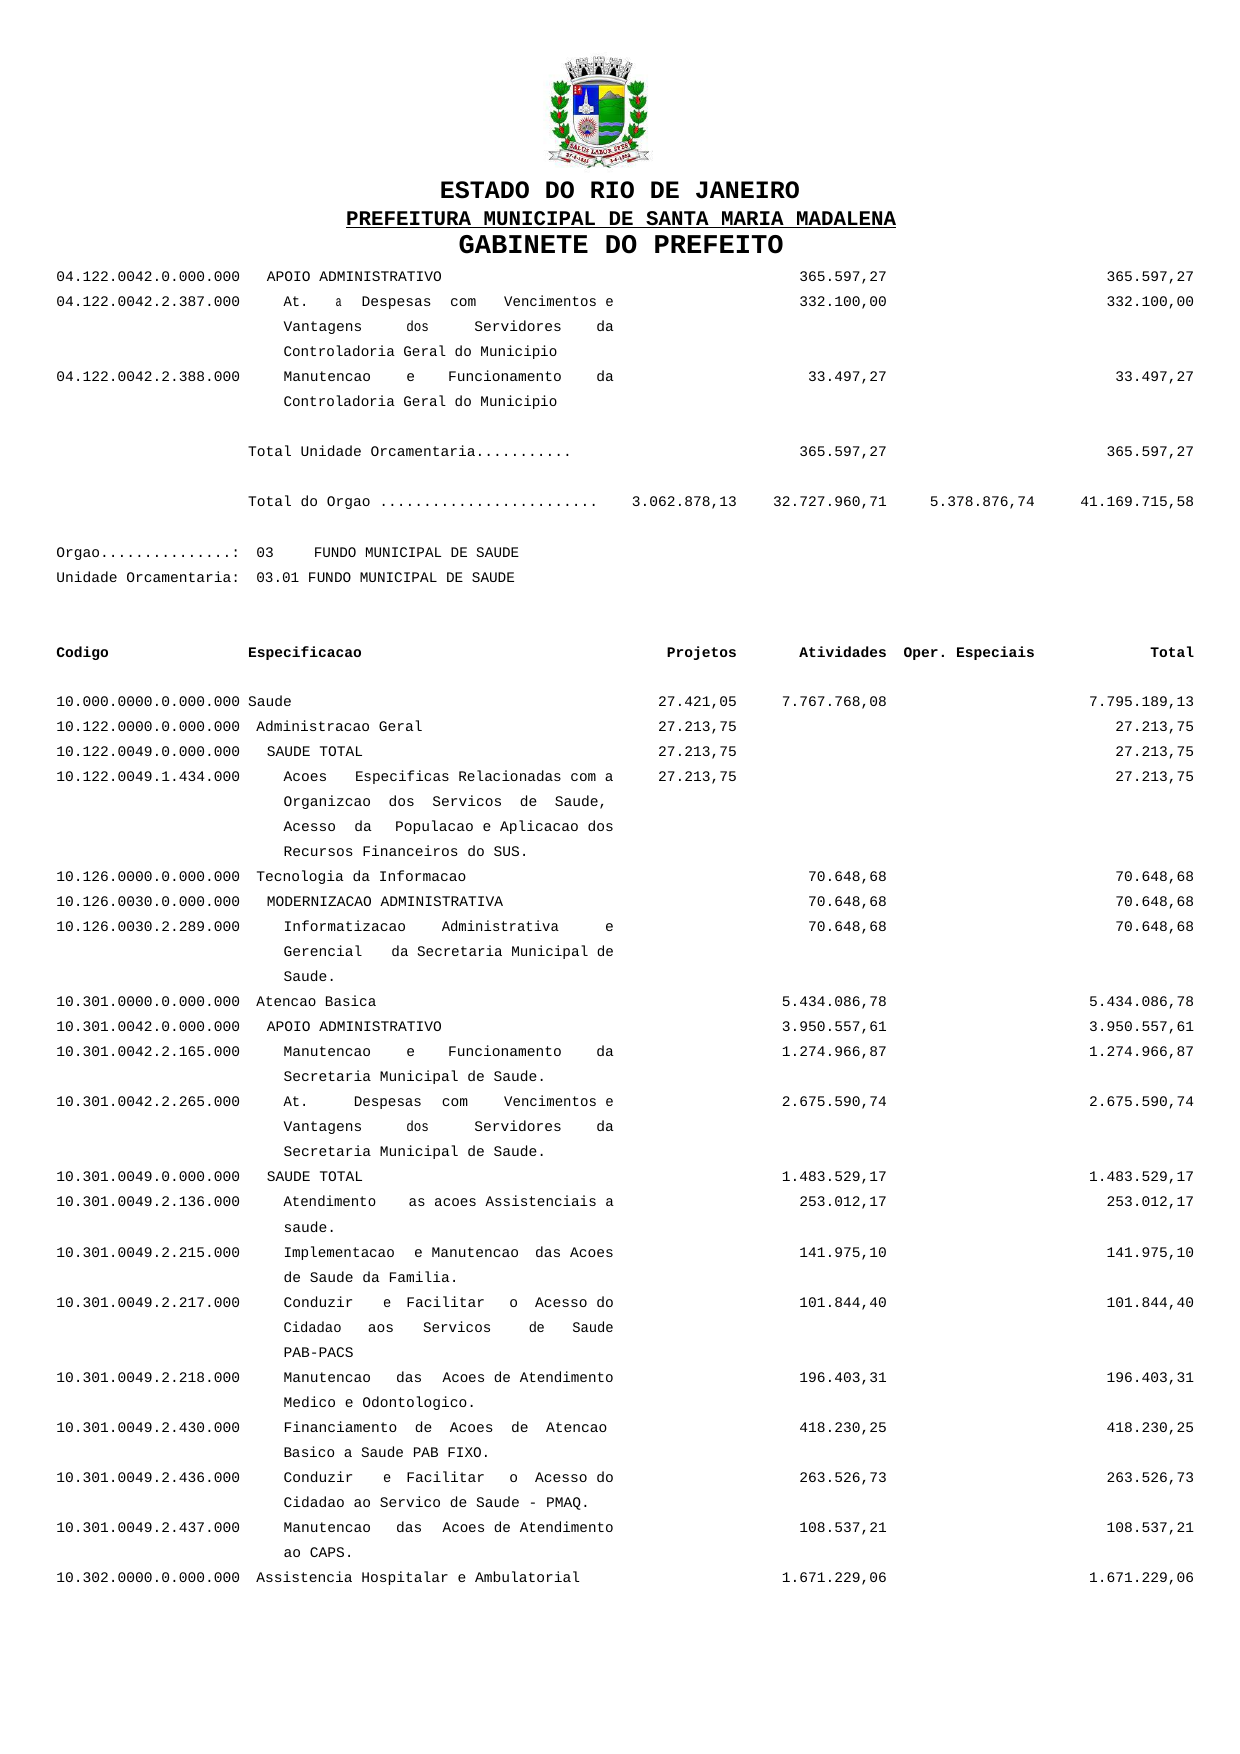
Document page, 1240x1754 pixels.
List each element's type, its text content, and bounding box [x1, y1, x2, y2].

table_cell Oper. Especiais [888, 585, 1054, 661]
table_cell [888, 1310, 1054, 1335]
table_cell [431, 710, 494, 735]
table_cell 27.421,05 [617, 661, 748, 710]
table_cell 1.274.966,87 [748, 1035, 887, 1060]
table_cell 10.301.0042.0.000.000 [56, 1010, 244, 1035]
table_cell Saude [563, 1310, 617, 1335]
table_cell Conduzir [244, 1285, 379, 1310]
table_cell PAB-PACS [244, 1335, 379, 1360]
table_cell [1054, 1260, 1194, 1285]
table_cell [519, 1385, 562, 1410]
table_cell [1054, 1310, 1194, 1335]
table_cell [888, 910, 1054, 935]
table_cell Total do Orgao ......................... [244, 460, 617, 510]
table_cell [888, 310, 1054, 335]
table_cell Acesso do [519, 1285, 617, 1310]
table_cell 10.122.0049.0.000.000 [56, 735, 244, 760]
table_cell Manutencao [244, 1360, 379, 1385]
table_cell [748, 735, 887, 760]
table_cell Implementacao [244, 1235, 398, 1260]
table_cell 10.301.0049.2.215.000 [56, 1235, 244, 1260]
table_cell [748, 1310, 887, 1335]
table_header [888, 269, 1054, 285]
table_cell [519, 1210, 562, 1235]
table_cell Vantagens [244, 1110, 379, 1135]
table_cell [563, 585, 617, 661]
table_cell 27.213,75 [1054, 760, 1194, 785]
table_cell dos [398, 1110, 431, 1135]
table_cell 108.537,21 [1054, 1510, 1194, 1535]
table_cell [888, 1510, 1054, 1535]
table_cell [748, 1210, 887, 1235]
table_cell Acesso [244, 810, 344, 835]
table_cell [617, 1310, 748, 1335]
table_cell 10.126.0000.0.000.000 [56, 860, 244, 885]
table_cell [617, 1410, 748, 1435]
table_cell Organizcao dos Servicos de Saude, [244, 785, 617, 810]
table_cell [563, 1535, 617, 1560]
table_cell 263.526,73 [748, 1460, 887, 1485]
table_cell [398, 1210, 431, 1235]
table_cell Despesas [344, 285, 431, 310]
table_cell [617, 1360, 748, 1385]
table_cell [748, 810, 887, 835]
table_cell [563, 1060, 617, 1085]
table_cell [617, 360, 748, 385]
table_cell 70.648,68 [748, 860, 887, 885]
table_cell [888, 360, 1054, 385]
table_cell 7.767.768,08 [748, 661, 887, 710]
table_cell [344, 960, 379, 985]
table_cell [617, 1460, 748, 1485]
table_cell [563, 560, 617, 585]
table_cell 7.795.189,13 [1054, 661, 1194, 710]
table_cell da [563, 1035, 617, 1060]
table_cell [379, 1160, 398, 1185]
table_cell [398, 661, 431, 710]
table_cell [379, 735, 398, 760]
table_cell SAUDE TOTAL [244, 735, 379, 760]
table_cell da [344, 810, 379, 835]
table_cell [563, 1385, 617, 1410]
table_cell [888, 810, 1054, 835]
table_cell [519, 985, 562, 1010]
table_cell [748, 1135, 887, 1160]
table_cell [494, 1160, 519, 1185]
table_cell [494, 985, 519, 1010]
table_cell 10.301.0049.2.430.000 [56, 1410, 244, 1435]
table_cell [519, 510, 562, 560]
table_cell [888, 1260, 1054, 1285]
table_cell [56, 460, 244, 510]
table_cell [748, 835, 887, 860]
table_cell Cidadao [244, 1310, 344, 1335]
table_cell [1054, 1110, 1194, 1135]
table_cell [888, 935, 1054, 960]
table_cell [1054, 1485, 1194, 1510]
table_cell [398, 1160, 431, 1185]
table_cell [888, 560, 1054, 585]
table_cell [56, 410, 244, 460]
table_cell 10.301.0000.0.000.000 [56, 985, 244, 1010]
table_cell [519, 560, 562, 585]
table_cell [431, 1160, 494, 1185]
table_header 365.597,27 [748, 269, 887, 285]
table_header 04.122.0042.0.000.000 [56, 269, 244, 285]
table_cell [888, 1335, 1054, 1360]
table_cell 70.648,68 [1054, 860, 1194, 885]
table_cell [888, 1535, 1054, 1560]
table_cell [398, 1535, 431, 1560]
table_cell [617, 860, 748, 885]
table_cell Servidores [431, 1110, 562, 1135]
table_cell 2.675.590,74 [1054, 1085, 1194, 1110]
table_cell 196.403,31 [748, 1360, 887, 1385]
table_cell Vantagens [244, 310, 379, 335]
table_cell [494, 585, 519, 661]
table_cell [617, 1510, 748, 1535]
table_cell [888, 1010, 1054, 1035]
table_cell [494, 1310, 519, 1335]
table_header [563, 269, 617, 285]
table_cell [748, 560, 887, 585]
table_cell [431, 1335, 494, 1360]
table_cell 418.230,25 [1054, 1410, 1194, 1435]
table_cell [379, 360, 398, 385]
table_cell [56, 310, 244, 335]
table_cell [56, 785, 244, 810]
table_cell 27.213,75 [1054, 735, 1194, 760]
table_cell Acoes [244, 760, 344, 785]
table_cell Projetos [617, 585, 748, 661]
table_cell [617, 1235, 748, 1260]
table_cell 27.213,75 [617, 735, 748, 760]
table_cell [494, 661, 519, 710]
table_cell [379, 960, 398, 985]
table_cell [563, 335, 617, 360]
table_cell [888, 410, 1054, 460]
table_cell com [431, 1085, 494, 1110]
table_cell Administrativa [431, 910, 562, 935]
table_cell [563, 710, 617, 735]
table_cell [1054, 935, 1194, 960]
table_cell APOIO ADMINISTRATIVO [244, 1010, 494, 1035]
table_cell Total [1054, 585, 1194, 661]
table_cell FUNDO MUNICIPAL DE SAUDE [310, 510, 519, 560]
table_cell [748, 960, 887, 985]
table_cell [617, 1535, 748, 1560]
table_cell [379, 661, 398, 710]
table_cell [617, 385, 748, 410]
table_cell das [379, 1360, 431, 1385]
table_cell Atendimento [244, 1185, 379, 1210]
table_cell [617, 1260, 748, 1285]
table_cell [888, 760, 1054, 785]
table_cell [617, 1560, 748, 1585]
table_cell [56, 960, 244, 985]
table_cell 04.122.0042.2.388.000 [56, 360, 244, 385]
table_cell [888, 710, 1054, 735]
table_cell [888, 985, 1054, 1010]
table_cell Gerencial [244, 935, 379, 960]
table_cell [748, 1385, 887, 1410]
table_cell [563, 1260, 617, 1285]
table_header [494, 269, 519, 285]
table_cell [563, 985, 617, 1010]
table_cell o [494, 1460, 519, 1485]
table_cell 70.648,68 [748, 885, 887, 910]
table_cell [56, 810, 244, 835]
table_cell da Secretaria Municipal de [379, 935, 617, 960]
table_cell 10.126.0030.0.000.000 [56, 885, 244, 910]
table_cell Manutencao [244, 1510, 379, 1535]
table_cell [888, 1235, 1054, 1260]
table_cell [748, 1485, 887, 1510]
table_cell [431, 735, 494, 760]
table_cell [494, 1210, 519, 1235]
table_cell [888, 1135, 1054, 1160]
table_cell [379, 585, 398, 661]
table_cell [748, 935, 887, 960]
table_cell e [398, 1035, 431, 1060]
table_cell Acesso do [519, 1460, 617, 1485]
table_cell aos [344, 1310, 398, 1335]
table_cell [519, 1535, 562, 1560]
table_cell 1.274.966,87 [1054, 1035, 1194, 1060]
table_cell [56, 1335, 244, 1360]
table_cell 41.169.715,58 [1054, 460, 1194, 510]
table_cell Secretaria Municipal de Saude. [244, 1135, 562, 1160]
table_cell Controladoria Geral do Municipio [244, 385, 562, 410]
table_cell [379, 1110, 398, 1135]
table_cell 27.213,75 [617, 760, 748, 785]
table_header APOIO ADMINISTRATIVO [244, 269, 494, 285]
table_cell [56, 335, 244, 360]
table_cell [888, 860, 1054, 885]
table_cell [617, 1385, 748, 1410]
table_cell [56, 1485, 244, 1510]
table_cell Informatizacao [244, 910, 431, 935]
table_cell de [519, 1310, 562, 1335]
table_cell [519, 885, 562, 910]
table_cell [888, 1460, 1054, 1485]
table_cell [379, 1335, 398, 1360]
table_cell [748, 1110, 887, 1135]
table_cell [617, 510, 748, 560]
table_cell [56, 1110, 244, 1135]
table_cell e [379, 1460, 398, 1485]
table_cell [888, 1285, 1054, 1310]
table_cell 33.497,27 [748, 360, 887, 385]
table_cell [617, 335, 748, 360]
table_cell [617, 835, 748, 860]
table_header [617, 269, 748, 285]
table_cell [379, 310, 398, 335]
table_cell 253.012,17 [1054, 1185, 1194, 1210]
table_cell [519, 1010, 562, 1035]
table_cell [617, 560, 748, 585]
table_cell [563, 860, 617, 885]
table_cell [1054, 1385, 1194, 1410]
table_cell [888, 1060, 1054, 1085]
table_cell [617, 1435, 748, 1460]
table_cell [431, 960, 494, 985]
table_cell 10.301.0049.2.218.000 [56, 1360, 244, 1385]
table_cell 03 [244, 510, 310, 560]
table_cell [519, 1335, 562, 1360]
table_cell [617, 1085, 748, 1110]
table_cell [56, 1310, 244, 1335]
table_cell [1054, 335, 1194, 360]
table_cell [431, 1535, 494, 1560]
table_cell [310, 1085, 344, 1110]
table_cell Atividades [748, 585, 887, 661]
table_cell [379, 985, 398, 1010]
table_cell [748, 310, 887, 335]
table_cell as acoes Assistenciais a [398, 1185, 617, 1210]
table_cell Facilitar [398, 1285, 494, 1310]
table_cell 263.526,73 [1054, 1460, 1194, 1485]
table_cell Cidadao ao Servico de Saude - PMAQ. [244, 1485, 617, 1510]
table_cell 70.648,68 [748, 910, 887, 935]
table_cell [563, 735, 617, 760]
table_cell [494, 1335, 519, 1360]
table_cell Controladoria Geral do Municipio [244, 335, 562, 360]
table_cell [563, 1010, 617, 1035]
table_cell [888, 1185, 1054, 1210]
table_cell At. [244, 285, 310, 310]
table_cell Vencimentos e [494, 285, 617, 310]
table_cell Saude [244, 661, 310, 710]
table_cell Despesas [344, 1085, 431, 1110]
table_cell [310, 661, 344, 710]
table_cell [563, 510, 617, 560]
table_cell Especificas Relacionadas com a [344, 760, 617, 785]
table_cell [888, 835, 1054, 860]
table_cell [56, 1210, 244, 1235]
table_cell [519, 710, 562, 735]
table_cell [1054, 810, 1194, 835]
table_cell [1054, 1435, 1194, 1460]
table_cell 101.844,40 [1054, 1285, 1194, 1310]
table_cell [431, 661, 494, 710]
table_cell [748, 510, 887, 560]
table_cell 3.062.878,13 [617, 460, 748, 510]
table_cell [519, 1160, 562, 1185]
table_cell [563, 885, 617, 910]
table_cell [398, 960, 431, 985]
table_cell [494, 860, 519, 885]
text ESTADO DO RIO DE JANEIRO [439, 178, 1194, 206]
table_cell da [563, 360, 617, 385]
table_cell Vencimentos e [494, 1085, 617, 1110]
table_cell [494, 1010, 519, 1035]
table_cell [617, 1485, 748, 1510]
table_cell [1054, 835, 1194, 860]
table_cell [519, 1260, 562, 1285]
table_cell [617, 285, 748, 310]
table_cell [1054, 1135, 1194, 1160]
table_cell MODERNIZACAO ADMINISTRATIVA [244, 885, 519, 910]
table_cell 04.122.0042.2.387.000 [56, 285, 244, 310]
table_cell [56, 1385, 244, 1410]
table_cell [56, 1435, 244, 1460]
table_cell [888, 785, 1054, 810]
table_cell [617, 410, 748, 460]
table_cell SAUDE TOTAL [244, 1160, 379, 1185]
table_cell e [379, 1285, 398, 1310]
table_cell 27.213,75 [617, 710, 748, 735]
table_cell [494, 735, 519, 760]
table_cell [888, 510, 1054, 560]
table_cell [398, 1335, 431, 1360]
table_cell [748, 1060, 887, 1085]
table_cell [748, 1335, 887, 1360]
table_cell [431, 585, 494, 661]
table_cell [563, 960, 617, 985]
table_cell [56, 1260, 244, 1285]
table_cell [617, 1185, 748, 1210]
table_cell dos [398, 310, 431, 335]
table_cell 5.434.086,78 [1054, 985, 1194, 1010]
table_cell [617, 310, 748, 335]
table_cell Conduzir [244, 1460, 379, 1485]
table_cell 3.950.557,61 [1054, 1010, 1194, 1035]
table_cell [617, 1060, 748, 1085]
text PREFEITURA MUNICIPAL DE SANTA MARIA MADALENA [346, 206, 1194, 230]
table_cell [379, 1185, 398, 1210]
table_cell [563, 1135, 617, 1160]
table_cell [494, 1535, 519, 1560]
table_cell [888, 1035, 1054, 1060]
table_cell [888, 385, 1054, 410]
table_cell [56, 935, 244, 960]
table_cell 10.301.0049.2.136.000 [56, 1185, 244, 1210]
table_cell [563, 385, 617, 410]
table_cell Tecnologia da Informacao [244, 860, 494, 885]
table_cell [344, 1210, 379, 1235]
table_cell 10.301.0042.2.265.000 [56, 1085, 244, 1110]
table_cell [56, 385, 244, 410]
table_cell Manutencao [244, 1035, 379, 1060]
table_cell [563, 661, 617, 710]
table_cell [888, 1160, 1054, 1185]
table_cell [519, 735, 562, 760]
table_cell [888, 1360, 1054, 1385]
table_cell 141.975,10 [1054, 1235, 1194, 1260]
table_cell [617, 885, 748, 910]
table_cell [56, 1060, 244, 1085]
table_cell [1054, 310, 1194, 335]
table_cell [617, 1285, 748, 1310]
table_cell [1054, 785, 1194, 810]
table_cell [1054, 510, 1194, 560]
table_cell [888, 1410, 1054, 1435]
table_cell [563, 1210, 617, 1235]
table_cell [398, 985, 431, 1010]
table_cell 27.213,75 [1054, 710, 1194, 735]
table_cell [563, 1435, 617, 1460]
table_cell [494, 1385, 519, 1410]
table_cell das Acoes [519, 1235, 617, 1260]
table_cell [1054, 1060, 1194, 1085]
table_cell [888, 1435, 1054, 1460]
table_cell Facilitar [398, 1460, 494, 1485]
table_cell 10.301.0049.2.437.000 [56, 1510, 244, 1535]
table_cell Servidores [431, 310, 562, 335]
table_cell 365.597,27 [748, 410, 887, 460]
table_cell [888, 1485, 1054, 1510]
table_cell [494, 1435, 519, 1460]
table_cell [748, 710, 887, 735]
table_cell [617, 1035, 748, 1060]
table_cell [1054, 385, 1194, 410]
table_cell 10.122.0049.1.434.000 [56, 760, 244, 785]
table_cell com [431, 285, 494, 310]
table_cell 10.301.0049.0.000.000 [56, 1160, 244, 1185]
table_cell Manutencao [244, 360, 379, 385]
table_cell 253.012,17 [748, 1185, 887, 1210]
table_cell Recursos Financeiros do SUS. [244, 835, 562, 860]
table_cell [888, 1385, 1054, 1410]
table_cell Saude. [244, 960, 344, 985]
table_cell [1054, 1335, 1194, 1360]
table_cell [494, 710, 519, 735]
table_cell Total Unidade Orcamentaria........... [244, 410, 617, 460]
table_cell e [398, 360, 431, 385]
table_cell 10.122.0000.0.000.000 [56, 710, 244, 735]
table_cell [888, 735, 1054, 760]
table_cell 141.975,10 [748, 1235, 887, 1260]
table_cell da [563, 310, 617, 335]
table_cell a [310, 285, 344, 310]
table_cell [748, 335, 887, 360]
table_header [519, 269, 562, 285]
table_cell [888, 285, 1054, 310]
table_cell Acoes de Atendimento [431, 1360, 617, 1385]
table_cell 101.844,40 [748, 1285, 887, 1310]
table_cell [1054, 1535, 1194, 1560]
table_cell [888, 1085, 1054, 1110]
table_cell 1.483.529,17 [748, 1160, 887, 1185]
table_cell Unidade Orcamentaria: [56, 560, 244, 585]
table_cell [888, 1210, 1054, 1235]
table_cell 2.675.590,74 [748, 1085, 887, 1110]
table_cell 10.301.0049.2.436.000 [56, 1460, 244, 1485]
table_cell [344, 661, 379, 710]
table_cell Especificacao [244, 585, 379, 661]
table_cell [748, 785, 887, 810]
table_cell [563, 1335, 617, 1360]
table_cell [617, 1135, 748, 1160]
table_cell 10.302.0000.0.000.000 [56, 1560, 244, 1585]
table_cell 03.01 FUNDO MUNICIPAL DE SAUDE [244, 560, 519, 585]
table_cell [519, 860, 562, 885]
table_cell Financiamento de Acoes de Atencao [244, 1410, 617, 1435]
table_cell [617, 1335, 748, 1360]
table_cell ao CAPS. [244, 1535, 379, 1560]
table_cell [379, 1035, 398, 1060]
table_cell [431, 985, 494, 1010]
table_cell 5.434.086,78 [748, 985, 887, 1010]
table_cell das [379, 1510, 431, 1535]
table_cell [888, 960, 1054, 985]
table_cell 365.597,27 [1054, 410, 1194, 460]
table_cell Acoes de Atendimento [431, 1510, 617, 1535]
table_header 365.597,27 [1054, 269, 1194, 285]
table_cell 10.301.0042.2.165.000 [56, 1035, 244, 1060]
table_cell da [563, 1110, 617, 1135]
table_cell 5.378.876,74 [888, 460, 1054, 510]
table_cell de Saude da Familia. [244, 1260, 494, 1285]
table_cell Basico a Saude PAB FIXO. [244, 1435, 494, 1460]
table_cell Assistencia Hospitalar e Ambulatorial [244, 1560, 617, 1585]
table_cell 1.671.229,06 [1054, 1560, 1194, 1585]
table_cell [56, 835, 244, 860]
table_cell o [494, 1285, 519, 1310]
table_cell Codigo [56, 585, 244, 661]
table_cell [519, 585, 562, 661]
table_cell [748, 760, 887, 785]
table_cell 32.727.960,71 [748, 460, 887, 510]
table_cell [1054, 960, 1194, 985]
table_cell [563, 835, 617, 860]
table_cell [617, 960, 748, 985]
table_cell [519, 1435, 562, 1460]
table_cell 10.126.0030.2.289.000 [56, 910, 244, 935]
table_cell saude. [244, 1210, 344, 1235]
table_cell [617, 1210, 748, 1235]
table_cell Orgao...............: [56, 510, 244, 560]
table_cell [56, 1535, 244, 1560]
table_cell [379, 1535, 398, 1560]
table_cell 3.950.557,61 [748, 1010, 887, 1035]
table_cell [379, 1210, 398, 1235]
table_cell [617, 785, 748, 810]
table_cell [617, 1110, 748, 1135]
table_cell [519, 661, 562, 710]
table_cell 108.537,21 [748, 1510, 887, 1535]
table_cell [748, 1535, 887, 1560]
table_cell [748, 1435, 887, 1460]
table_cell [1054, 1210, 1194, 1235]
table_cell [398, 585, 431, 661]
table_cell [617, 935, 748, 960]
table_cell Medico e Odontologico. [244, 1385, 494, 1410]
table_cell [398, 735, 431, 760]
table_cell Administracao Geral [244, 710, 431, 735]
table_cell 332.100,00 [1054, 285, 1194, 310]
table_cell 332.100,00 [748, 285, 887, 310]
table_cell [56, 1135, 244, 1160]
table_cell 70.648,68 [1054, 910, 1194, 935]
table_cell [617, 810, 748, 835]
table_cell [888, 661, 1054, 710]
table_cell Atencao Basica [244, 985, 379, 1010]
table_cell [748, 385, 887, 410]
table_cell [563, 1160, 617, 1185]
table_cell Funcionamento [431, 360, 562, 385]
table_cell [1054, 560, 1194, 585]
table_cell [888, 885, 1054, 910]
table_cell [494, 1260, 519, 1285]
table_cell 418.230,25 [748, 1410, 887, 1435]
table_cell At. [244, 1085, 310, 1110]
table_cell [888, 1110, 1054, 1135]
table_cell 196.403,31 [1054, 1360, 1194, 1385]
table_cell 10.000.0000.0.000.000 [56, 661, 244, 710]
table_cell [617, 985, 748, 1010]
table_cell [617, 1010, 748, 1035]
table_cell e Manutencao [398, 1235, 519, 1260]
table_cell [888, 335, 1054, 360]
table_cell Funcionamento [431, 1035, 562, 1060]
table_cell e [563, 910, 617, 935]
table_cell [519, 960, 562, 985]
table_cell 10.301.0049.2.217.000 [56, 1285, 244, 1310]
table_cell [494, 960, 519, 985]
table_cell 70.648,68 [1054, 885, 1194, 910]
table_cell [431, 1210, 494, 1235]
text GABINETE DO PREFEITO [458, 230, 1194, 260]
table_cell [617, 1160, 748, 1185]
table_cell 33.497,27 [1054, 360, 1194, 385]
table_cell 1.483.529,17 [1054, 1160, 1194, 1185]
table_cell Secretaria Municipal de Saude. [244, 1060, 562, 1085]
table_cell [617, 910, 748, 935]
table_cell [888, 1560, 1054, 1585]
table_cell Populacao e Aplicacao dos [379, 810, 617, 835]
table_cell 1.671.229,06 [748, 1560, 887, 1585]
table_cell Servicos [398, 1310, 494, 1335]
table_cell [748, 1260, 887, 1285]
